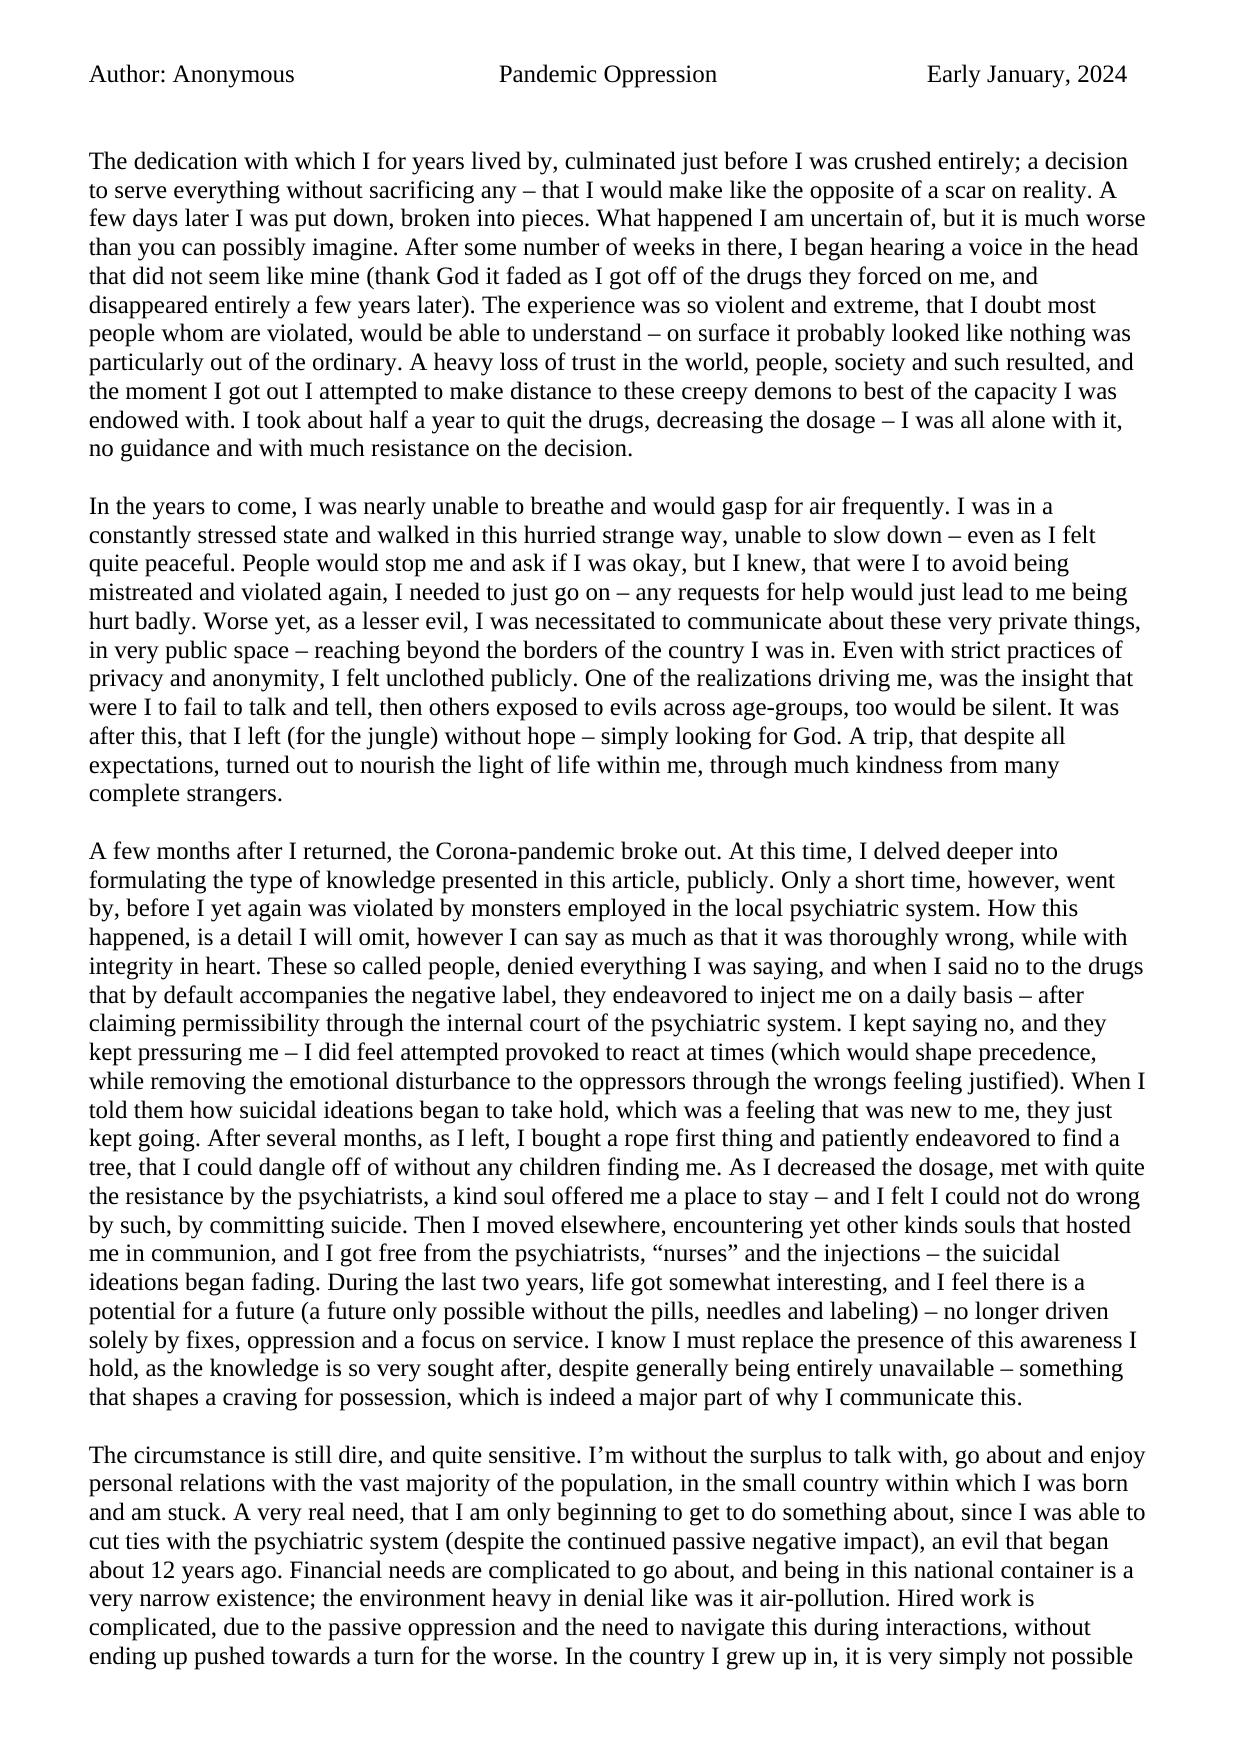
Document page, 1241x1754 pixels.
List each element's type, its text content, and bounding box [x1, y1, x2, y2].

text In the years to come, I was nearly unable to breathe and would gasp for air frequently. I was in a constantly stressed state and walked in this hurried strange way, unable to slow down – even as I felt quite peaceful. People would stop me and ask if I was okay, but I knew, that were I to avoid being mistreated and violated again, I needed to just go on – any requests for help would just lead to me being hurt badly. Worse yet, as a lesser evil, I was necessitated to communicate about these very private things, in very public space – reaching beyond the borders of the country I was in. Even with strict practices of privacy and anonymity, I felt unclothed publicly. One of the realizations driving me, was the insight that were I to fail to talk and tell, then others exposed to evils across age-groups, too would be silent. It was after this, that I left (for the jungle) without hope – simply looking for God. A trip, that despite all expectations, turned out to nourish the light of life within me, through much kindness from many complete strangers. [88, 491, 1152, 807]
text A few months after I returned, the Corona-pandemic broke out. At this time, I delved deeper into formulating the type of knowledge presented in this article, publicly. Only a short time, however, went by, before I yet again was violated by monsters employed in the local psychiatric system. How this happened, is a detail I will omit, however I can say as much as that it was thoroughly wrong, while with integrity in heart. These so called people, denied everything I was saying, and when I said no to the drugs that by default accompanies the negative label, they endeavored to inject me on a daily basis – after claiming permissibility through the internal court of the psychiatric system. I kept saying no, and they kept pressuring me – I did feel attempted provoked to react at times (which would shape precedence, while removing the emotional disturbance to the oppressors through the wrongs feeling justified). When I told them how suicidal ideations began to take hold, which was a feeling that was new to me, they just kept going. After several months, as I left, I bought a rope first thing and patiently endeavored to find a tree, that I could dangle off of without any children finding me. As I decreased the dosage, met with quite the resistance by the psychiatrists, a kind soul offered me a place to stay – and I felt I could not do wrong by such, by committing suicide. Then I moved elsewhere, encountering yet other kinds souls that hosted me in communion, and I got free from the psychiatrists, “nurses” and the injections – the suicidal ideations began fading. During the last two years, life got somewhat interesting, and I feel there is a potential for a future (a future only possible without the pills, needles and labeling) – no longer driven solely by fixes, oppression and a focus on service. I know I must replace the presence of this awareness I hold, as the knowledge is so very sought after, despite generally being entirely unavailable – something that shapes a craving for possession, which is indeed a major part of why I communicate this. [88, 836, 1152, 1411]
text The dedication with which I for years lived by, culminated just before I was crushed entirely; a decision to serve everything without sacrificing any – that I would make like the opposite of a scar on reality. A few days later I was put down, broken into pieces. What happened I am uncertain of, but it is much worse than you can possibly imagine. After some number of weeks in there, I began hearing a voice in the head that did not seem like mine (thank God it faded as I got off of the drugs they forced on me, and disappeared entirely a few years later). The experience was so violent and extreme, that I doubt most people whom are violated, would be able to understand – on surface it probably looked like nothing was particularly out of the ordinary. A heavy loss of trust in the world, people, society and such resulted, and the moment I got out I attempted to make distance to these creepy demons to best of the capacity I was endowed with. I took about half a year to quit the drugs, decreasing the dosage – I was all alone with it, no guidance and with much resistance on the decision. [88, 146, 1152, 462]
text The circumstance is still dire, and quite sensitive. I’m without the surplus to talk with, go about and enjoy personal relations with the vast majority of the population, in the small country within which I was born and am stuck. A very real need, that I am only beginning to get to do something about, since I was able to cut ties with the psychiatric system (despite the continued passive negative impact), an evil that began about 12 years ago. Financial needs are complicated to go about, and being in this national container is a very narrow existence; the environment heavy in denial like was it air-pollution. Hired work is complicated, due to the passive oppression and the need to navigate this during interactions, without ending up pushed towards a turn for the worse. In the country I grew up in, it is very simply not possible [88, 1440, 1152, 1670]
